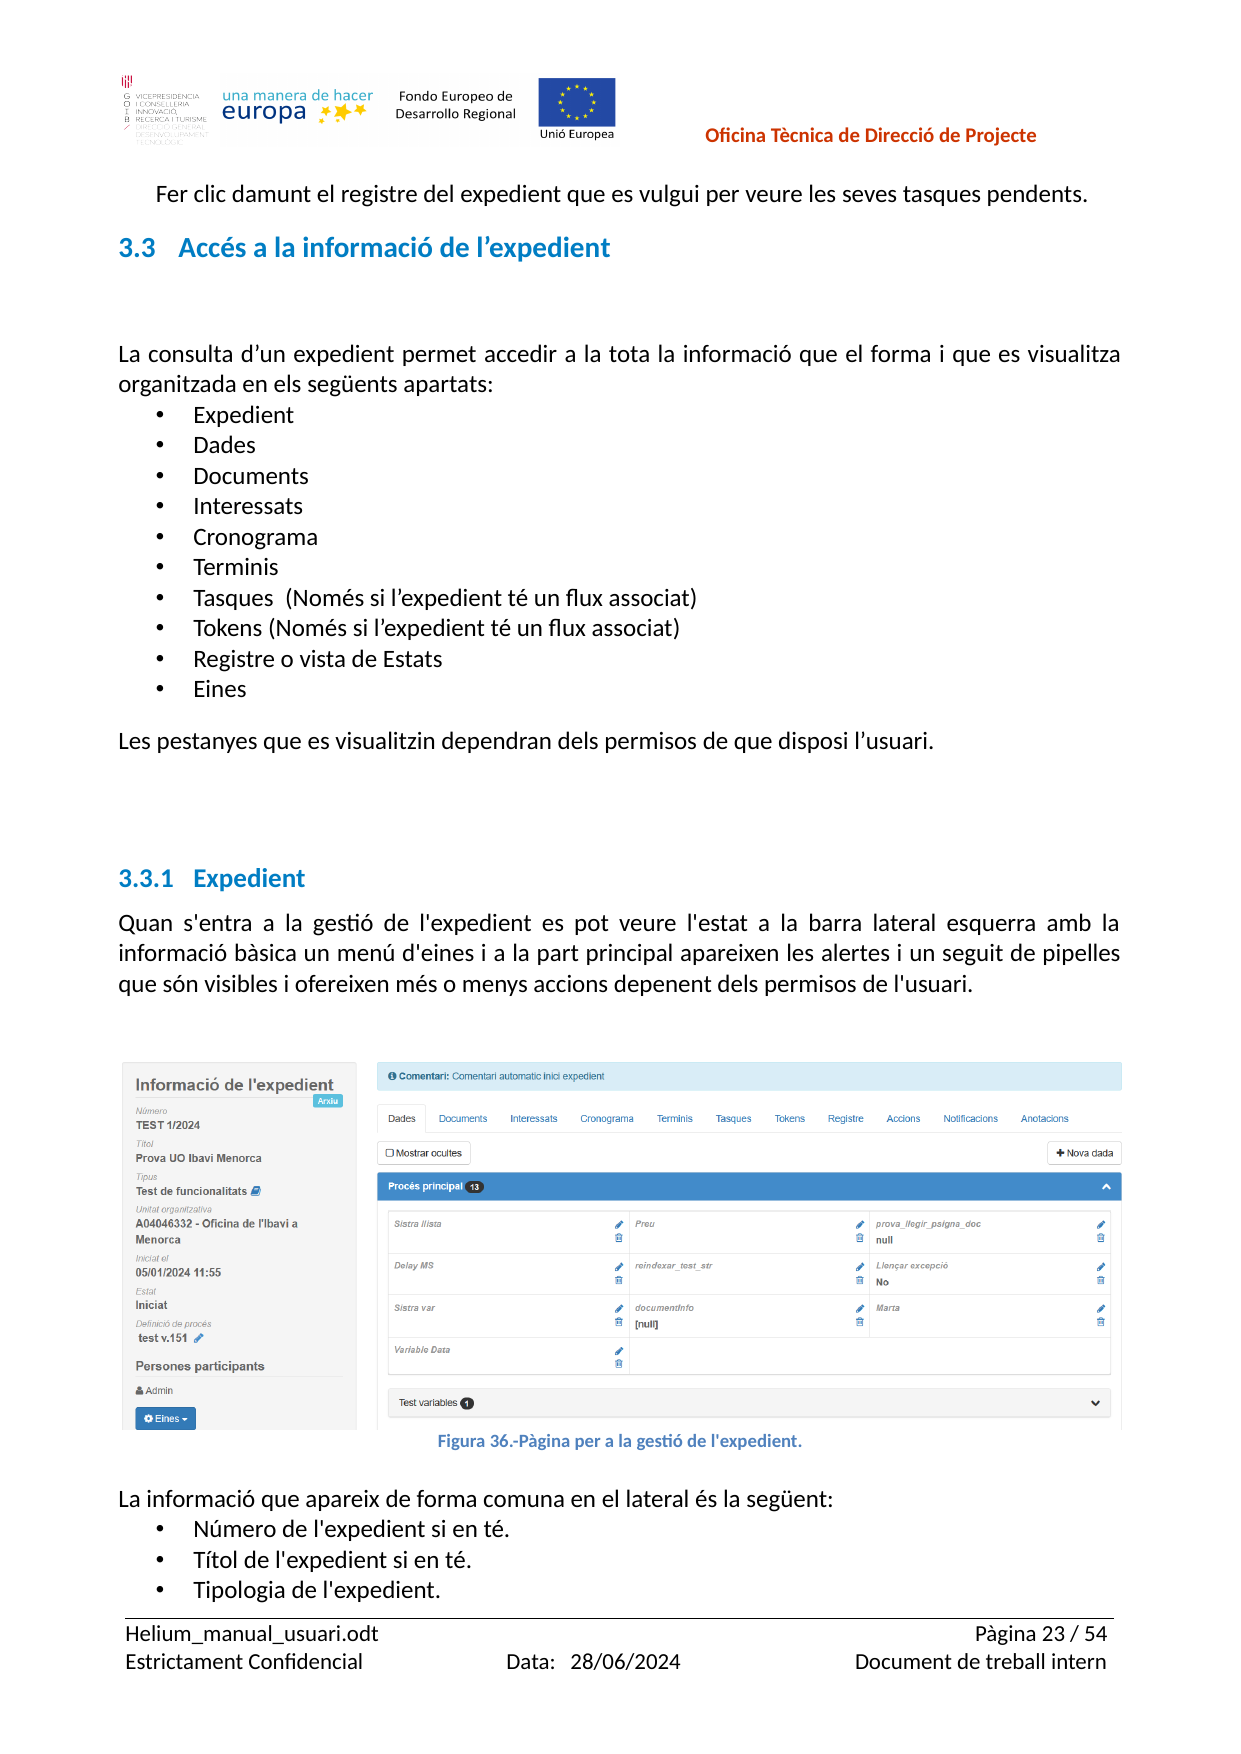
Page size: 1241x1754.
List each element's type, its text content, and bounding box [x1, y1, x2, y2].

text La consulta d’un expedient permet accedir a la tota la informació que el forma i que es visualitza organitzada en els següents apartats: [118, 338, 1122, 399]
list Registre o vista de Estats [156, 643, 1122, 673]
list Número de l'expedient si en té. [156, 1514, 1122, 1544]
text La informació que apareix de forma comuna en el lateral és la següent: [118, 1483, 1122, 1514]
picture [219, 73, 621, 147]
text Quan s'entra a la gestió de l'expedient es pot veure l'estat a la barra lateral esquerra amb la informació bàsica un menú d'eines i a la part principal apareixen les alertes i un seguit de pipelles que són visibles i ofereixen més o menys accions depenent dels permisos de l'usuari. [118, 907, 1122, 998]
subtitle Accés a la informació de l’expedient [118, 229, 1122, 264]
list Títol de l'expedient si en té. [156, 1544, 1122, 1575]
list Cronograma [156, 521, 1122, 551]
list Eines [156, 673, 1122, 704]
list Terminis [156, 551, 1122, 582]
list Interessats [156, 490, 1122, 521]
picture [118, 73, 213, 147]
subtitle Expedient [118, 861, 1122, 894]
text Fer clic damunt el registre del expedient que es vulgui per veure les seves tasques pendents. [156, 178, 1122, 208]
list Expedient [156, 399, 1122, 429]
list Tipologia de l'expedient. [156, 1575, 1122, 1605]
list Tasques (Només si l’expedient té un flux associat) [156, 582, 1122, 612]
picture [118, 1059, 1123, 1430]
text Les pestanyes que es visualitzin dependran dels permisos de que disposi l’usuari. [118, 725, 1122, 755]
list Dades [156, 429, 1122, 460]
text Figura 36.-Pàgina per a la gestió de l'expedient. [118, 1430, 1122, 1453]
list Tokens (Només si l’expedient té un flux associat) [156, 612, 1122, 643]
list Documents [156, 460, 1122, 490]
